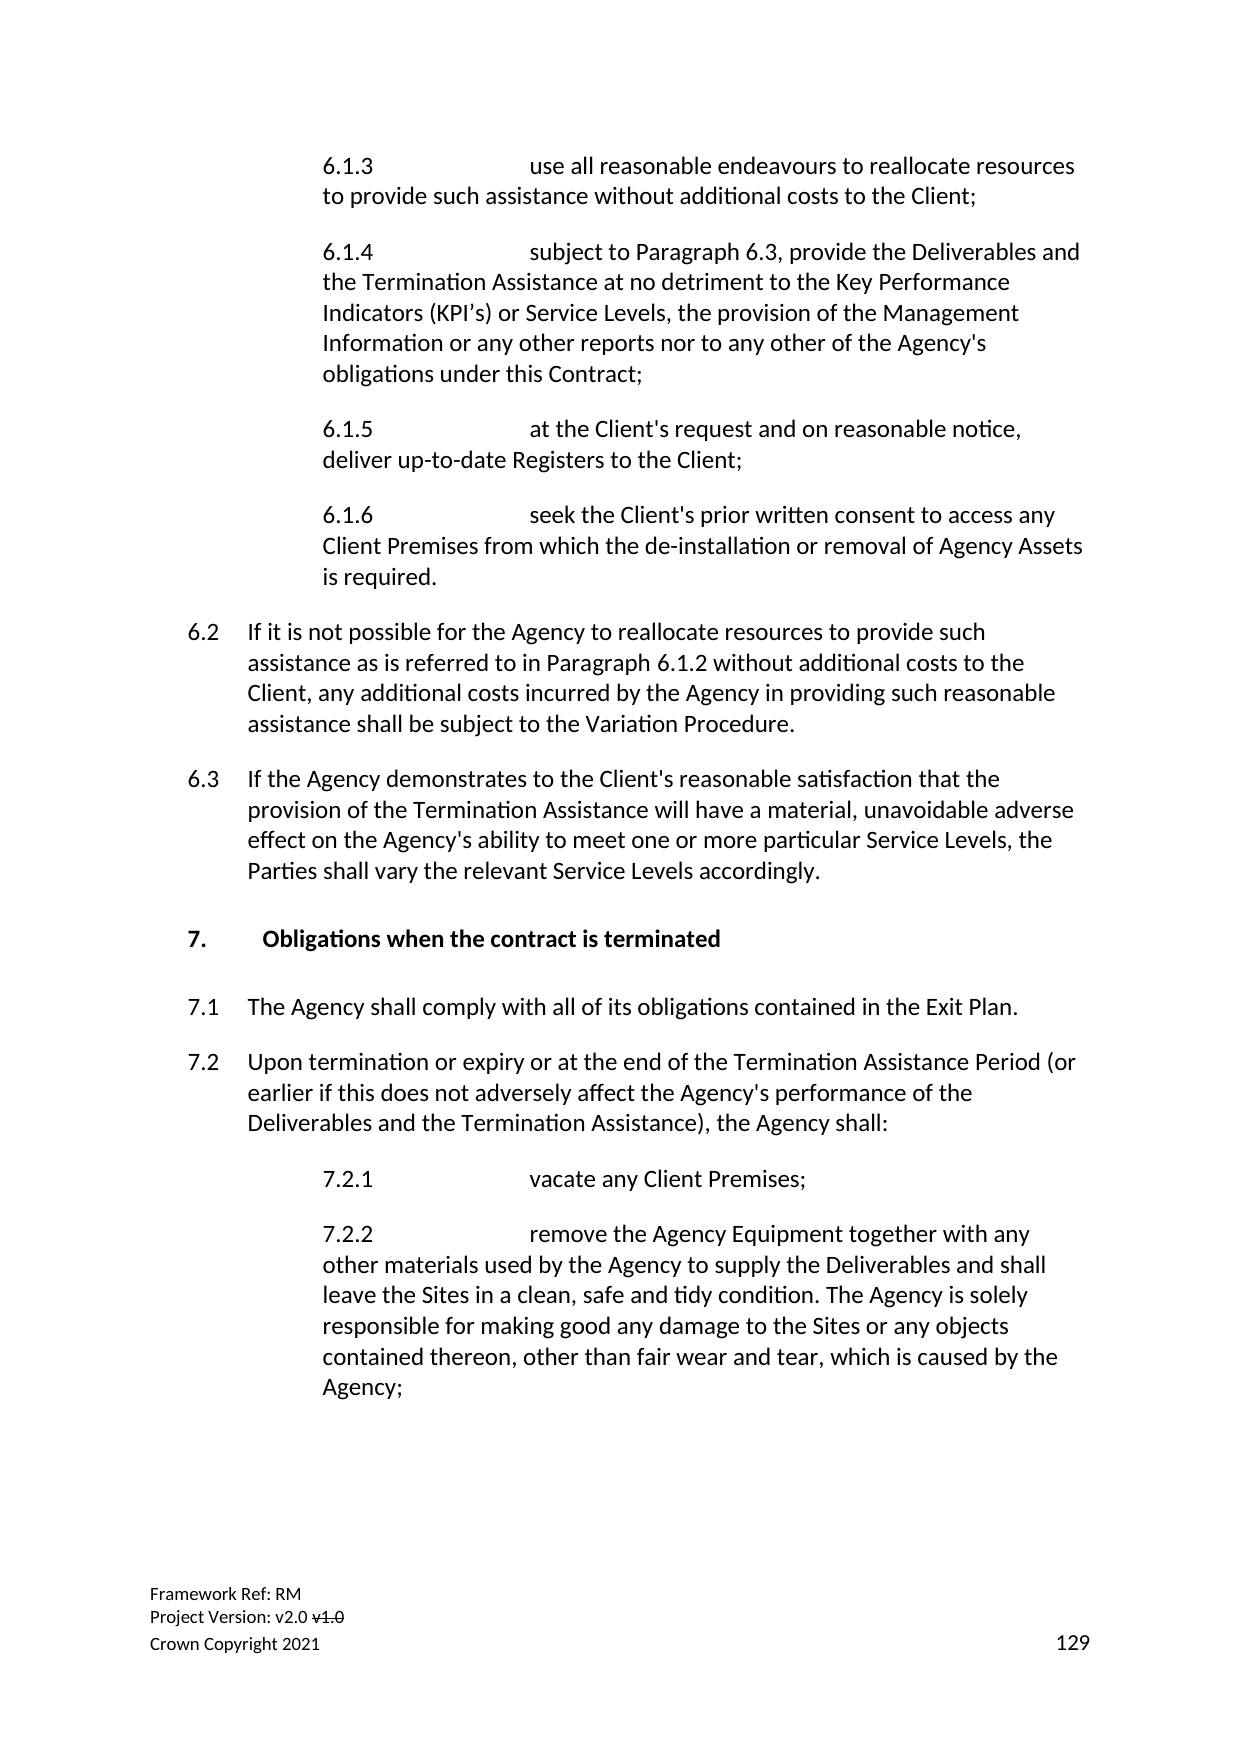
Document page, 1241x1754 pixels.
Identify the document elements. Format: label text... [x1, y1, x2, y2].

list subject to Paragraph 6.3, provide the Deliverables and the Termination Assistance at no detriment to the Key Performance Indicators (KPI’s) or Service Levels, the provision of the Management Information or any other reports nor to any other of the Agency's obligations under this Contract; [322, 236, 1090, 389]
list use all reasonable endeavours to reallocate resources to provide such assistance without additional costs to the Client; [322, 150, 1090, 211]
list The Agency shall comply with all of its obligations contained in the Exit Plan. [187, 991, 1090, 1021]
list Upon termination or expiry or at the end of the Termination Assistance Period (or earlier if this does not adversely affect the Agency's performance of the Deliverables and the Termination Assistance), the Agency shall: [187, 1046, 1090, 1138]
list If the Agency demonstrates to the Client's reasonable satisfaction that the provision of the Termination Assistance will have a material, unavoidable adverse effect on the Agency's ability to meet one or more particular Service Levels, the Parties shall vary the relevant Service Levels accordingly. [187, 763, 1090, 885]
list seek the Client's prior written consent to access any Client Premises from which the de-installation or removal of Agency Assets is required. [322, 500, 1090, 591]
list If it is not possible for the Agency to reallocate resources to provide such assistance as is referred to in Paragraph 6.1.2 without additional costs to the Client, any additional costs incurred by the Agency in providing such reasonable assistance shall be subject to the Variation Procedure. [187, 616, 1090, 738]
list remove the Agency Equipment together with any other materials used by the Agency to supply the Deliverables and shall leave the Sites in a clean, safe and tidy condition. The Agency is solely responsible for making good any damage to the Sites or any objects contained thereon, other than fair wear and tear, which is caused by the Agency; [322, 1218, 1090, 1402]
list vacate any Client Premises; [322, 1163, 1090, 1193]
list Obligations when the contract is terminated [187, 923, 1090, 953]
list at the Client's request and on reasonable notice, deliver up-to-date Registers to the Client; [322, 414, 1090, 475]
